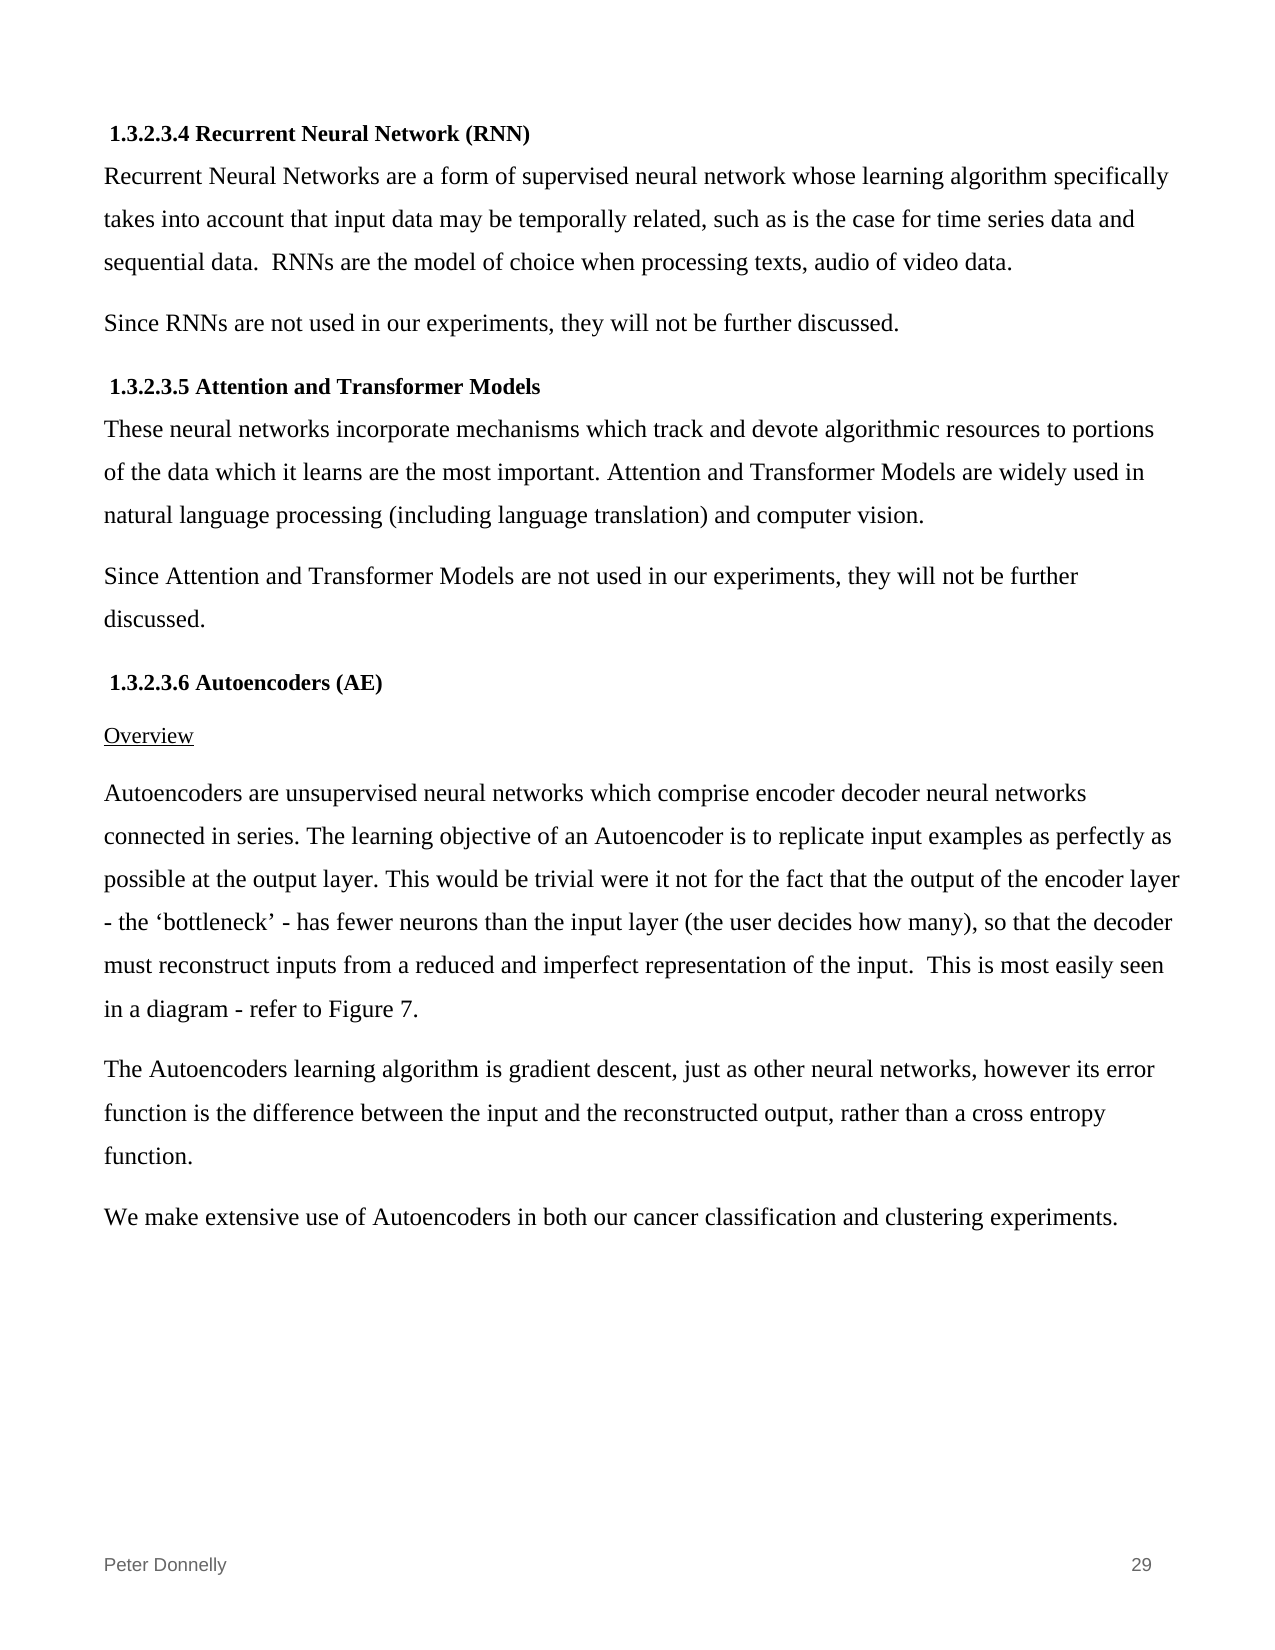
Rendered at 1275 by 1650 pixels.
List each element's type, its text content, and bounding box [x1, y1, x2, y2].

subtitle Autoencoders (AE) [103, 669, 1181, 695]
subtitle Recurrent Neural Network (RNN) [103, 120, 1181, 146]
subtitle Overview [86, 722, 1181, 748]
text Since RNNs are not used in our experiments, they will not be further discussed. [103, 308, 1181, 337]
subtitle Attention and Transformer Models [103, 373, 1181, 399]
text The Autoencoders learning algorithm is gradient descent, just as other neural networks, however its error function is the difference between the input and the reconstructed output, rather than a cross entropy function. [103, 1054, 1181, 1169]
text We make extensive use of Autoencoders in both our cancer classification and clustering experiments. [103, 1202, 1181, 1230]
text Since Attention and Transformer Models are not used in our experiments, they will not be further discussed. [103, 561, 1181, 633]
text These neural networks incorporate mechanisms which track and devote algorithmic resources to portions of the data which it learns are the most important. Attention and Transformer Models are widely used in natural language processing (including language translation) and computer vision. [103, 414, 1181, 529]
text Recurrent Neural Networks are a form of supervised neural network whose learning algorithm specifically takes into account that input data may be temporally related, such as is the case for time series data and sequential data. RNNs are the model of choice when processing texts, audio of video data. [103, 161, 1181, 276]
text Autoencoders are unsupervised neural networks which comprise encoder decoder neural networks connected in series. The learning objective of an Autoencoder is to replicate input examples as perfectly as possible at the output layer. This would be trivial were it not for the fact that the output of the encoder layer - the ‘bottleneck’ - has fewer neurons than the input layer (the user decides how many), so that the decoder must reconstruct inputs from a reduced and imperfect representation of the input. This is most easily seen in a diagram - refer to Figure 7. [103, 778, 1181, 1022]
